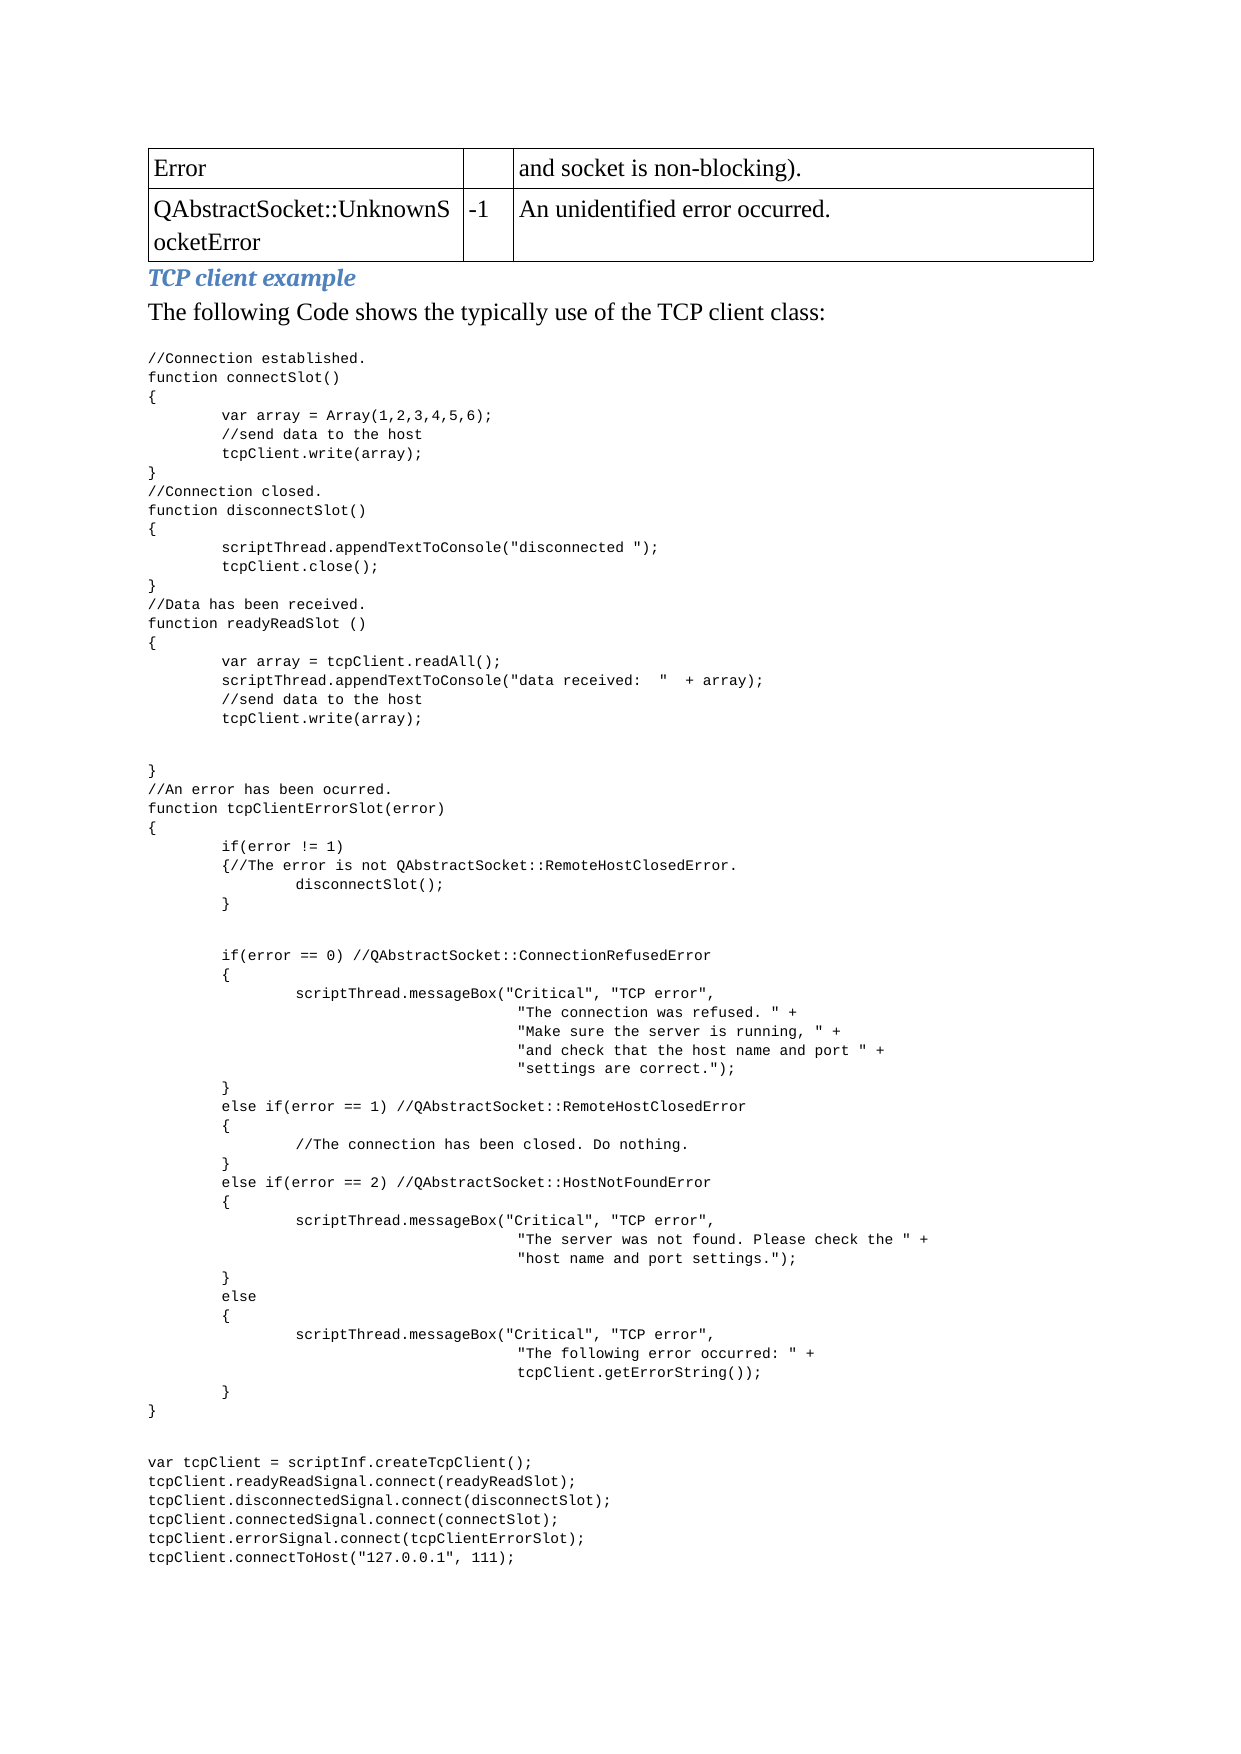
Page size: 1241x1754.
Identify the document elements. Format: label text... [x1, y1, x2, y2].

text disconnectSlot(); [148, 877, 1093, 894]
text {//The error is not QAbstractSocket::RemoteHostClosedError. [148, 858, 1093, 875]
text { [148, 389, 1093, 406]
text //Connection established. [148, 351, 1093, 368]
text { [148, 1119, 1093, 1135]
text } [148, 465, 1093, 481]
text tcpClient.getErrorString()); [148, 1365, 1093, 1382]
text } [148, 896, 1093, 913]
table_cell [464, 149, 513, 188]
text else if(error == 2) //QAbstractSocket::HostNotFoundError [148, 1176, 1093, 1192]
text "The connection was refused. " + [148, 1005, 1093, 1021]
text { [148, 967, 1093, 983]
text //send data to the host [148, 692, 1093, 709]
text } [148, 1384, 1093, 1401]
text "The following error occurred: " + [148, 1346, 1093, 1363]
text tcpClient.connectToHost("127.0.0.1", 111); [148, 1550, 1093, 1566]
text scriptThread.appendTextToConsole("disconnected "); [148, 541, 1093, 557]
text function connectSlot() [148, 370, 1093, 387]
text if(error != 1) [148, 839, 1093, 856]
text tcpClient.write(array); [148, 711, 1093, 728]
text //Data has been received. [148, 598, 1093, 614]
text The following Code shows the typically use of the TCP client class: [148, 297, 1093, 326]
text tcpClient.close(); [148, 560, 1093, 576]
text function disconnectSlot() [148, 503, 1093, 519]
text } [148, 1270, 1093, 1287]
table_cell QAbstractSocket::UnknownSocketError [149, 189, 463, 261]
text "Make sure the server is running, " + [148, 1024, 1093, 1040]
text scriptThread.messageBox("Critical", "TCP error", [148, 1213, 1093, 1230]
table_cell An unidentified error occurred. [514, 189, 1093, 261]
text { [148, 636, 1093, 652]
text tcpClient.disconnectedSignal.connect(disconnectSlot); [148, 1493, 1093, 1509]
text } [148, 1157, 1093, 1173]
text scriptThread.messageBox("Critical", "TCP error", [148, 1327, 1093, 1344]
text { [148, 820, 1093, 837]
text } [148, 1081, 1093, 1097]
text scriptThread.messageBox("Critical", "TCP error", [148, 986, 1093, 1002]
text var array = tcpClient.readAll(); [148, 654, 1093, 671]
table_cell Error [149, 149, 463, 188]
text //send data to the host [148, 427, 1093, 443]
text tcpClient.readyReadSignal.connect(readyReadSlot); [148, 1474, 1093, 1491]
text if(error == 0) //QAbstractSocket::ConnectionRefusedError [148, 948, 1093, 964]
text else if(error == 1) //QAbstractSocket::RemoteHostClosedError [148, 1100, 1093, 1116]
text var tcpClient = scriptInf.createTcpClient(); [148, 1455, 1093, 1472]
text } [148, 1403, 1093, 1419]
text } [148, 763, 1093, 780]
text else [148, 1289, 1093, 1306]
text tcpClient.connectedSignal.connect(connectSlot); [148, 1512, 1093, 1528]
text "The server was not found. Please check the " + [148, 1232, 1093, 1249]
table_cell -1 [464, 189, 513, 261]
text tcpClient.write(array); [148, 446, 1093, 462]
text var array = Array(1,2,3,4,5,6); [148, 408, 1093, 424]
subtitle TCP client example [148, 264, 1093, 293]
text function readyReadSlot () [148, 617, 1093, 633]
text "and check that the host name and port " + [148, 1043, 1093, 1059]
text //Connection closed. [148, 484, 1093, 500]
text { [148, 1194, 1093, 1211]
table_cell and socket is non-blocking). [514, 149, 1093, 188]
text { [148, 522, 1093, 538]
text tcpClient.errorSignal.connect(tcpClientErrorSlot); [148, 1531, 1093, 1547]
text scriptThread.appendTextToConsole("data received: " + array); [148, 673, 1093, 690]
text "settings are correct."); [148, 1062, 1093, 1078]
text //An error has been ocurred. [148, 782, 1093, 799]
text } [148, 579, 1093, 595]
text function tcpClientErrorSlot(error) [148, 801, 1093, 818]
text //The connection has been closed. Do nothing. [148, 1138, 1093, 1154]
text "host name and port settings."); [148, 1251, 1093, 1268]
text { [148, 1308, 1093, 1325]
